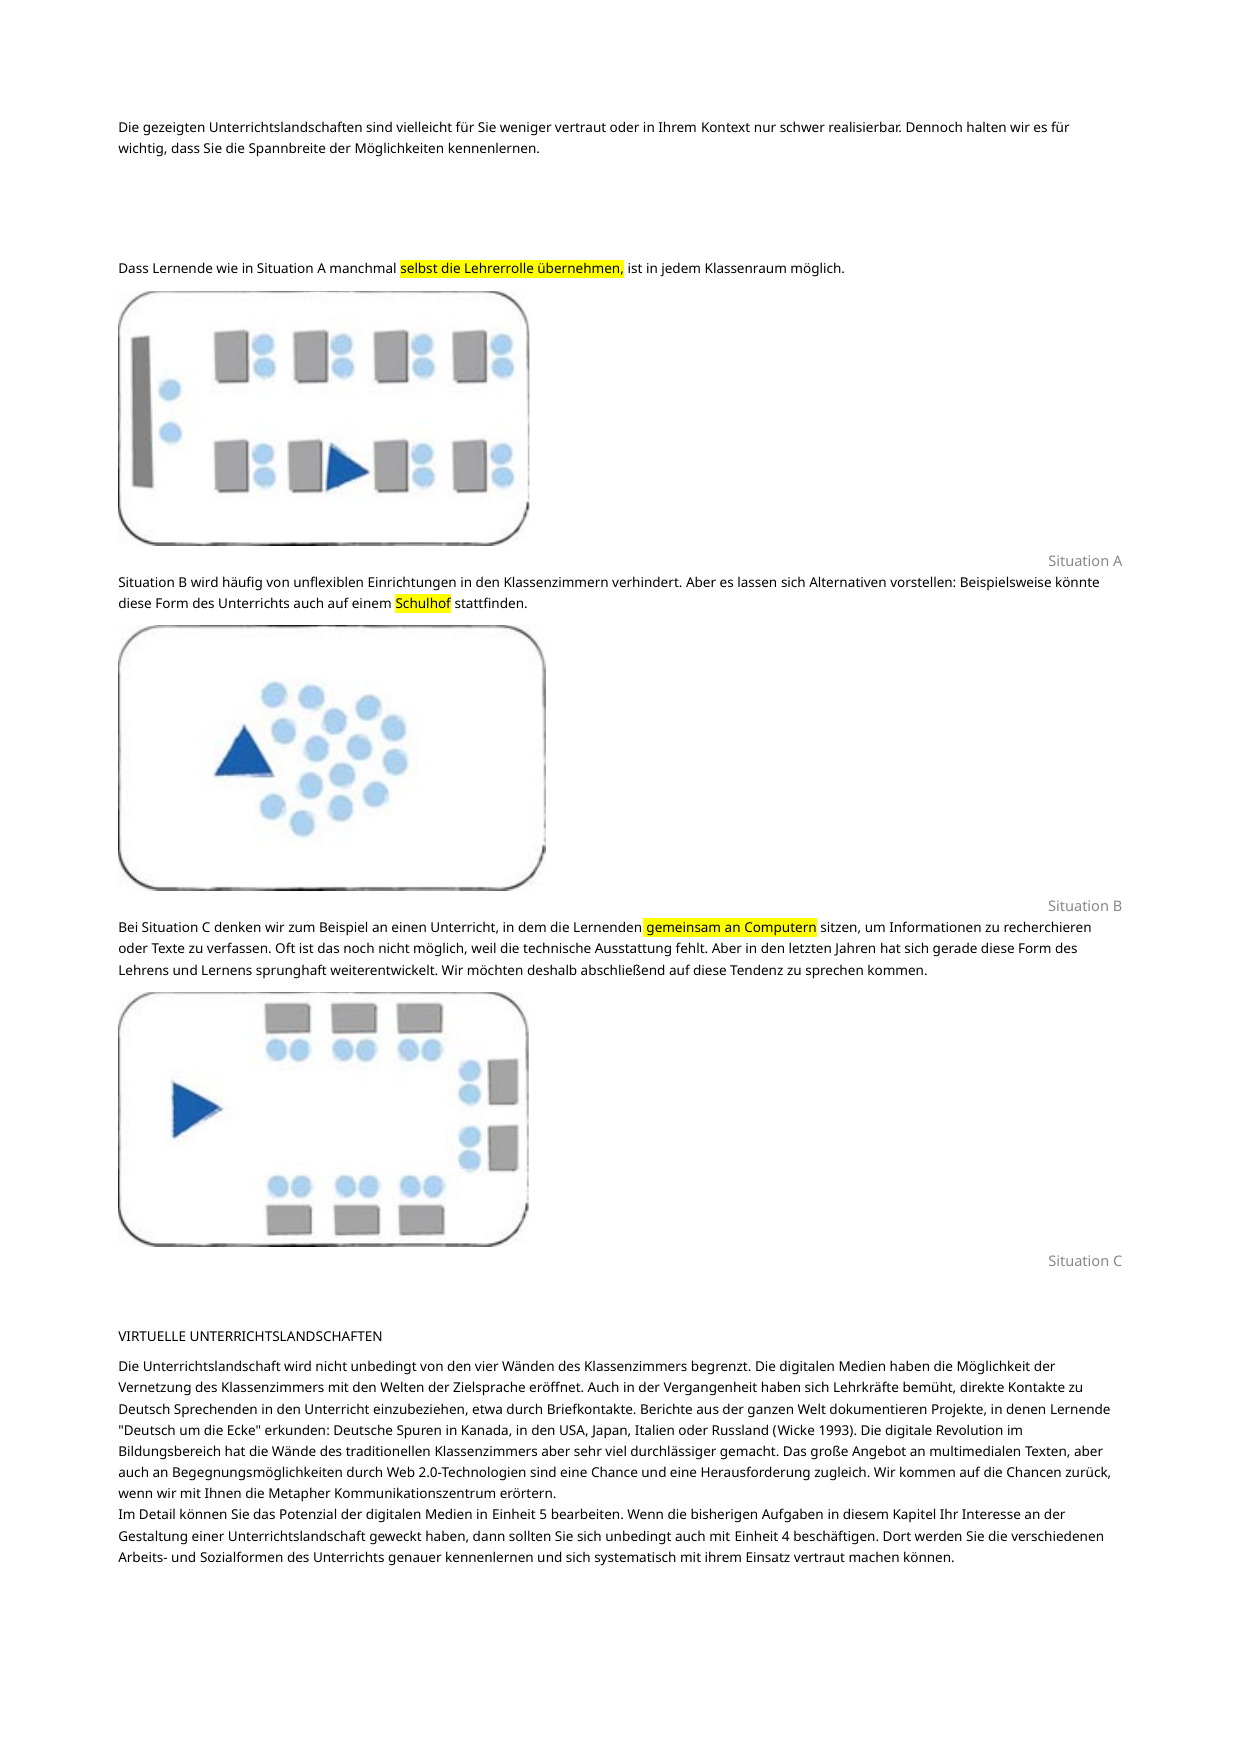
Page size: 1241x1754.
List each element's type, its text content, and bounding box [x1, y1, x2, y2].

text Situation B [118, 895, 1122, 915]
text Im Detail können Sie das Potenzial der digitalen Medien in Einheit 5 bearbeiten. Wenn die bisherigen Aufgaben in diesem Kapitel Ihr Interesse an der Gestaltung einer Unterrichtslandschaft geweckt haben, dann sollten Sie sich unbedingt auch mit Einheit 4 beschäftigen. Dort werden Sie die verschiedenen Arbeits- und Sozialformen des Unterrichts genauer kennenlernen und sich systematisch mit ihrem Einsatz vertraut machen können. [118, 1505, 1122, 1566]
text Bei Situation C denken wir zum Beispiel an einen Unterricht, in dem die Lernenden gemeinsam an Computern sitzen, um Informationen zu recherchieren oder Texte zu verfassen. Oft ist das noch nicht möglich, weil die technische Ausstattung fehlt. Aber in den letzten Jahren hat sich gerade diese Form des Lehrens und Lernens sprunghaft weiterentwickelt. Wir möchten deshalb abschließend auf diese Tendenz zu sprechen kommen. [118, 918, 1122, 979]
text Die Unterrichtslandschaft wird nicht unbedingt von den vier Wänden des Klassenzimmers begrenzt. Die digitalen Medien haben die Möglichkeit der Vernetzung des Klassenzimmers mit den Welten der Zielsprache eröffnet. Auch in der Vergangenheit haben sich Lehrkräfte bemüht, direkte Kontakte zu Deutsch Sprechenden in den Unterricht einzubeziehen, etwa durch Briefkontakte. Berichte aus der ganzen Welt dokumentieren Projekte, in denen Lernende "Deutsch um die Ecke" erkunden: Deutsche Spuren in Kanada, in den USA, Japan, Italien oder Russland (Wicke 1993). Die digitale Revolution im Bildungsbereich hat die Wände des traditionellen Klassenzimmers aber sehr viel durchlässiger gemacht. Das große Angebot an multimedialen Texten, aber auch an Begegnungsmöglichkeiten durch Web 2.0-Technologien sind eine Chance und eine Herausforderung zugleich. Wir kommen auf die Chancen zurück, wenn wir mit Ihnen die Metapher Kommunikationszentrum erörtern. [118, 1357, 1122, 1503]
text Situation A [118, 550, 1122, 570]
subtitle VIRTUELLE UNTERRICHTSLANDSCHAFTEN [118, 1327, 1122, 1346]
text Situation C [118, 1251, 1122, 1271]
picture [118, 291, 530, 546]
picture [118, 992, 529, 1247]
text Dass Lernende wie in Situation A manchmal selbst die Lehrerrolle übernehmen, ist in jedem Klassenraum möglich. [118, 259, 1122, 278]
text Die gezeigten Unterrichtslandschaften sind vielleicht für Sie weniger vertraut oder in Ihrem Kontext nur schwer realisierbar. Dennoch halten wir es für wichtig, dass Sie die Spannbreite der Möglichkeiten kennenlernen. [118, 118, 1122, 158]
text Situation B wird häufig von unflexiblen Einrichtungen in den Klassenzimmern verhindert. Aber es lassen sich Alternativen vorstellen: Beispielsweise könnte diese Form des Unterrichts auch auf einem Schulhof stattfinden. [118, 573, 1122, 613]
picture [118, 625, 546, 891]
